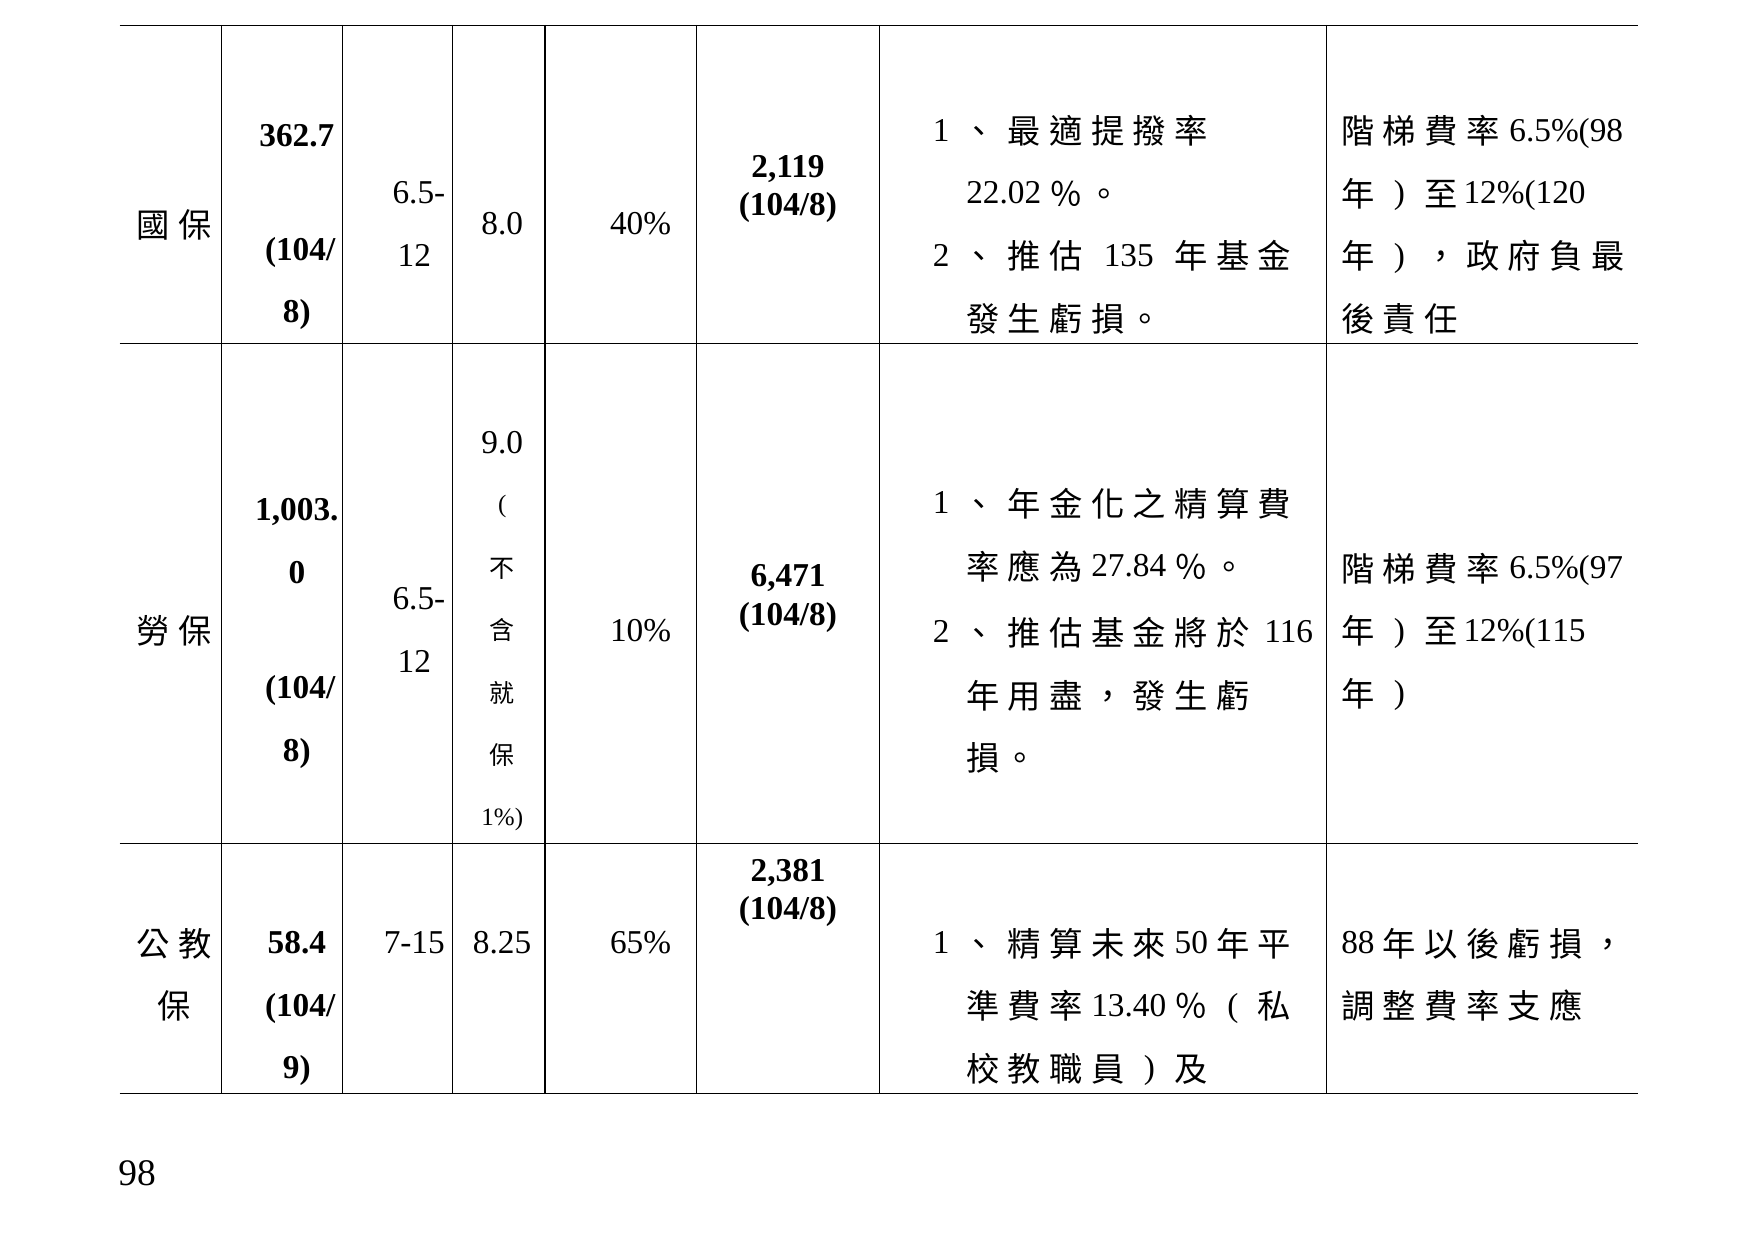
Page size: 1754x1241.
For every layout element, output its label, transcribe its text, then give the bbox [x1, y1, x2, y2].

table_cell 2,119 (104/8) [697, 26, 879, 343]
table_cell 公教保 [120, 844, 221, 1093]
table_cell 國保 [120, 26, 221, 343]
table_cell 1、最適提撥率22.02％。 2、推估135年基金發生虧損。 [880, 26, 1326, 343]
table_cell 階梯費率6.5%(98年)至12%(120年)，政府負最後責任 [1327, 26, 1637, 343]
table_cell 8.0 [453, 26, 544, 343]
table_cell 2,381 (104/8) [697, 844, 879, 1093]
table_cell 58.4 (104/9) [222, 844, 342, 1093]
table_cell 6,471 (104/8) [697, 344, 879, 843]
table_cell 勞保 [120, 344, 221, 843]
table_cell 9.0 (不含就保1%) [453, 344, 544, 843]
table_cell 88年以後虧損，調整費率支應 [1327, 844, 1637, 1093]
table_cell 8.25 [453, 844, 544, 1093]
table_cell 1,003.0 (104/8) [222, 344, 342, 843]
table_cell 65% [546, 844, 696, 1093]
table_cell 7-15 [343, 844, 452, 1093]
table_cell 40% [546, 26, 696, 343]
table_cell 6.5-12 [343, 26, 452, 343]
table_cell 362.7 (104/8) [222, 26, 342, 343]
table_cell 6.5-12 [343, 344, 452, 843]
table_cell 10% [546, 344, 696, 843]
table_cell 1、年金化之精算費率應為27.84％。 2、推估基金將於116年用盡，發生虧損。 [880, 344, 1326, 843]
table_cell 1、精算未來50年平準費率13.40％(私校教職員)及 [880, 844, 1326, 1093]
table_cell 階梯費率6.5%(97年)至12%(115年) [1327, 344, 1637, 843]
